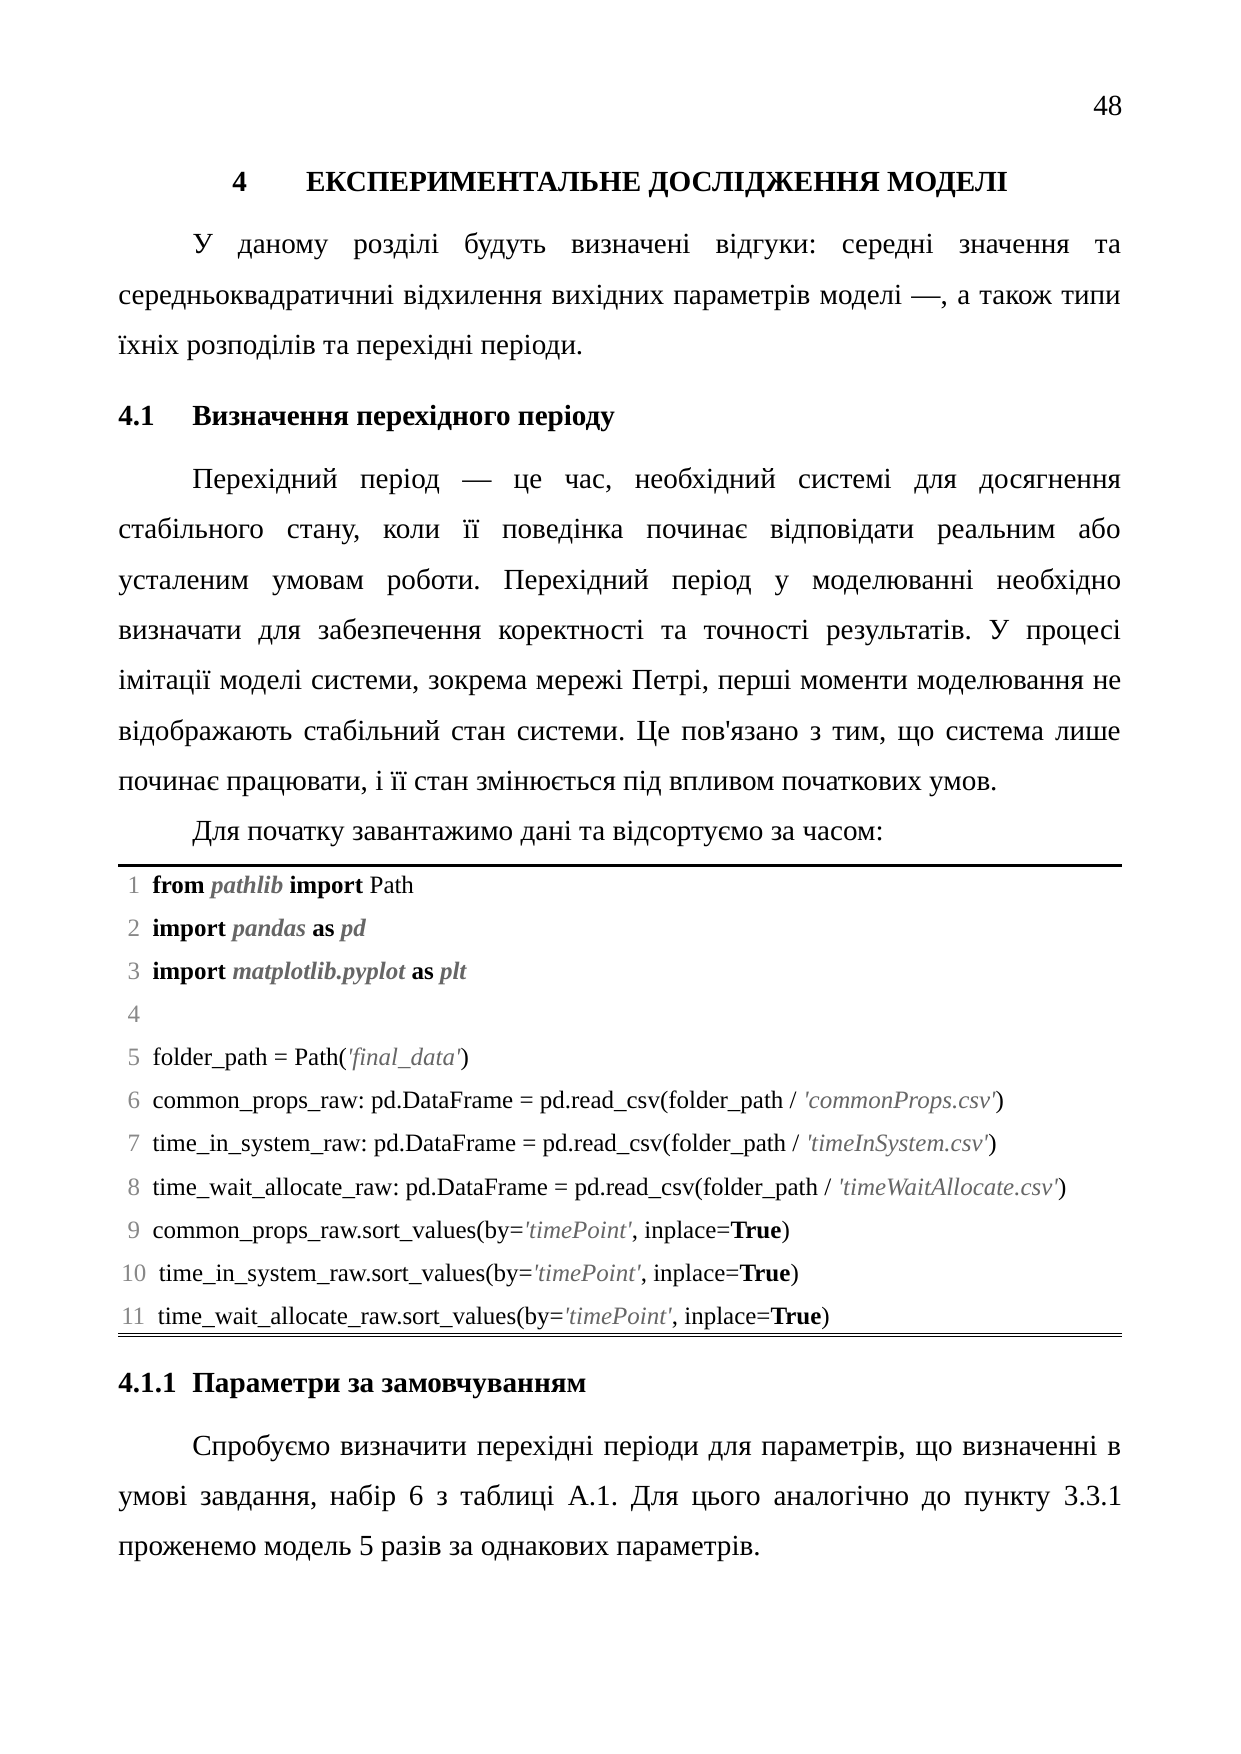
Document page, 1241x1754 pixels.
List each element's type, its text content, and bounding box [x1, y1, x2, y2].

text 11 time_wait_allocate_raw.sort_values(by='timePoint', inplace=True) [118, 1295, 1122, 1333]
text 2 import pandas as pd [118, 907, 1122, 942]
text У даному розділі будуть визначені відгуки: середні значення та середньоквадратичниі відхилення вихідних параметрів моделі —, а також типи їхніх розподілів та перехідні періоди. [118, 227, 1122, 361]
text 9 common_props_raw.sort_values(by='timePoint', inplace=True) [118, 1209, 1122, 1243]
text 7 time_in_system_raw: pd.DataFrame = pd.read_csv(folder_path / 'timeInSystem.csv') [118, 1122, 1122, 1157]
text 1 from pathlib import Path [118, 867, 1122, 898]
text Перехідний період — це час, необхідний системі для досягнення стабільного стану, коли її поведінка починає відповідати реальним або усталеним умовам роботи. Перехідний період у моделюванні необхідно визначати для забезпечення коректності та точності результатів. У процесі імітації моделі системи, зокрема мережі Петрі, перші моменти моделювання не відображають стабільний стан системи. Це пов'язано з тим, що система лише починає працювати, і її стан змінюється під впливом початкових умов. [118, 461, 1122, 797]
text Для початку завантажимо дані та відсортуємо за часом: [118, 813, 1122, 847]
text Спробуємо визначити перехідні періоди для параметрів, що визначенні в умові завдання, набір 6 з таблиці А.1. Для цього аналогічно до пункту 3.3.1 проженемо модель 5 разів за однакових параметрів. [118, 1428, 1122, 1562]
text 10 time_in_system_raw.sort_values(by='timePoint', inplace=True) [118, 1252, 1122, 1287]
subtitle Визначення перехідного періоду [118, 398, 1122, 432]
subtitle Експериментальне дослідження моделі [118, 164, 1122, 197]
text 8 time_wait_allocate_raw: pd.DataFrame = pd.read_csv(folder_path / 'timeWaitAllocate.csv') [118, 1166, 1122, 1200]
subtitle Параметри за замовчуванням [118, 1365, 1122, 1398]
text 4 [118, 993, 1122, 1028]
text 5 folder_path = Path('final_data') [118, 1036, 1122, 1071]
text 3 import matplotlib.pyplot as plt [118, 950, 1122, 985]
text 6 common_props_raw: pd.DataFrame = pd.read_csv(folder_path / 'commonProps.csv') [118, 1079, 1122, 1114]
